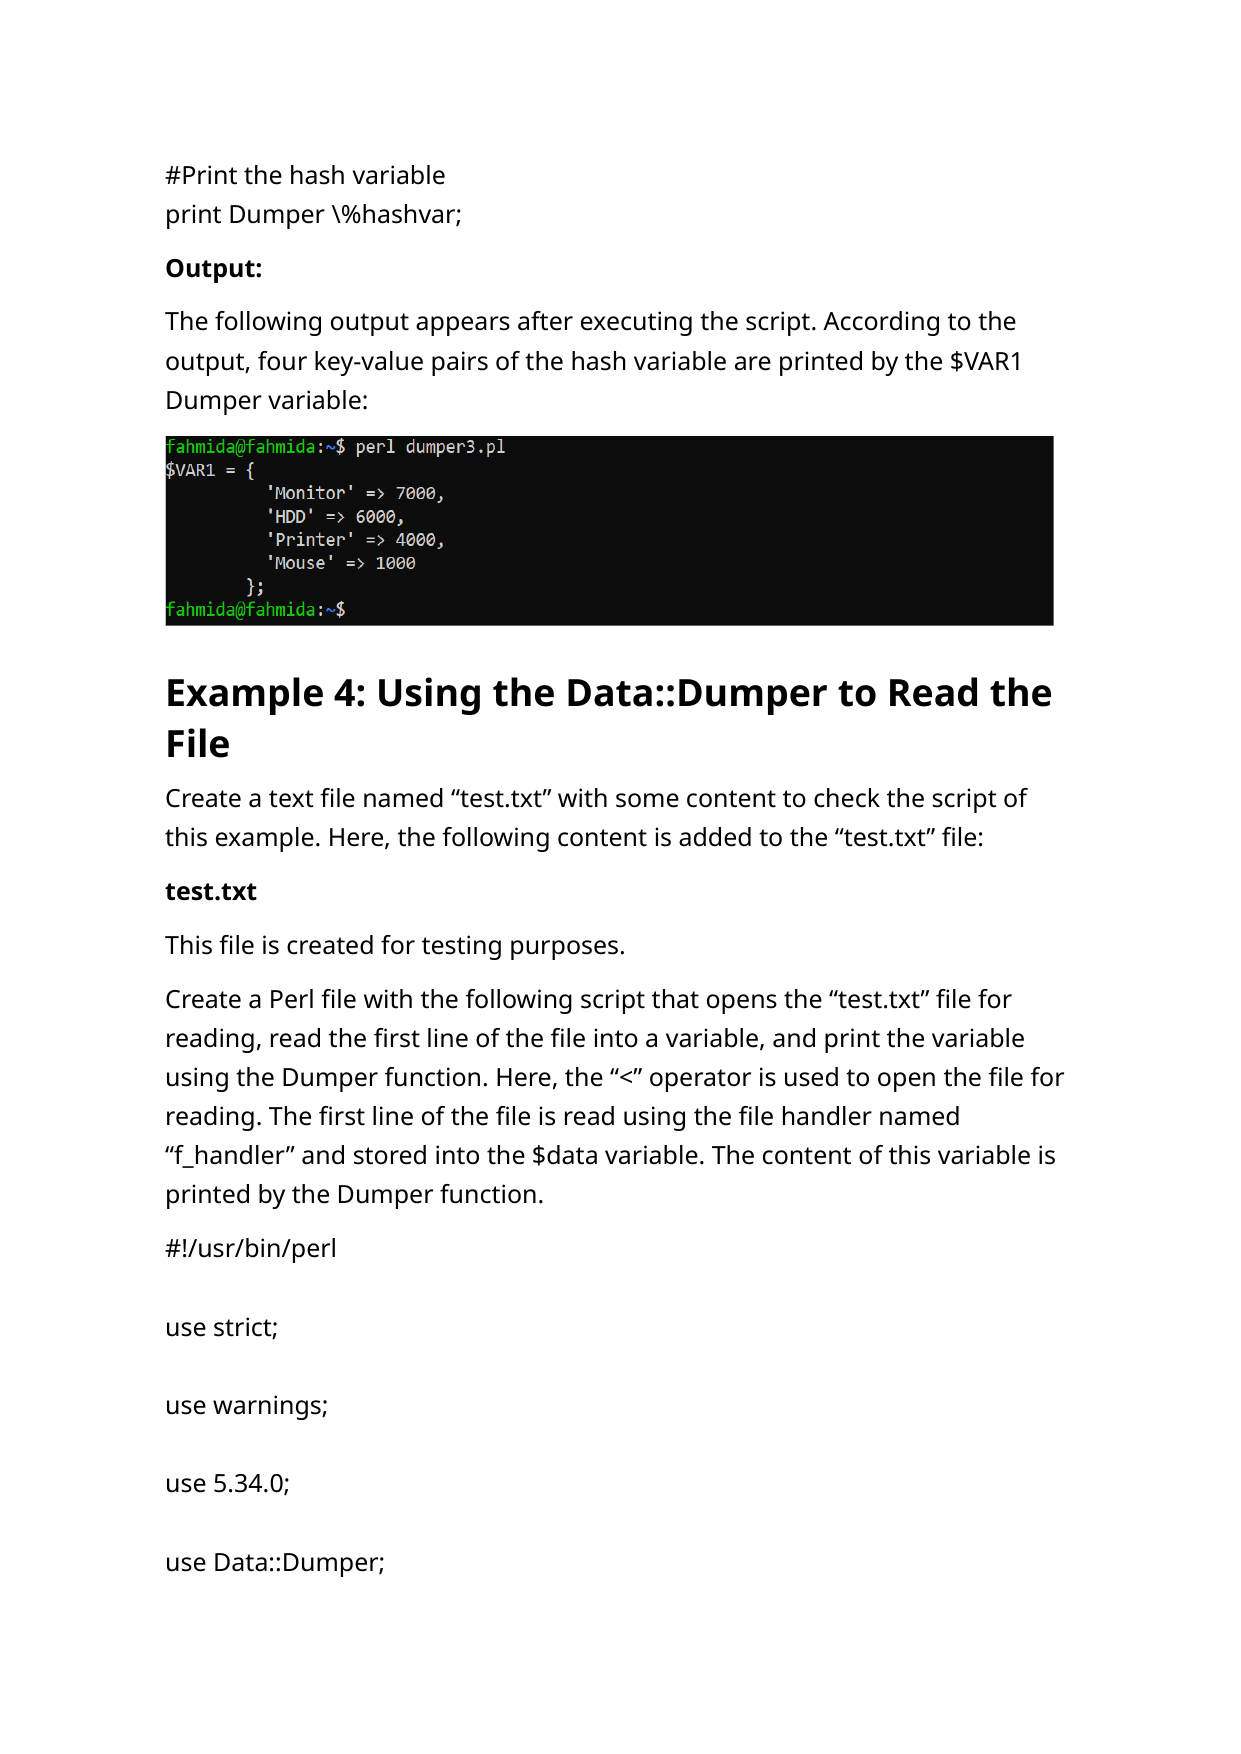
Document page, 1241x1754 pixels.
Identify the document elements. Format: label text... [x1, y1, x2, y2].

text #Print the hash variable print Dumper \%hashvar; [165, 118, 1075, 231]
text test.txt [165, 874, 1075, 908]
text #!/usr/bin/perl use strict; use warnings; use 5.34.0; use Data::Dumper; [165, 1231, 1075, 1617]
subtitle Example 4: Using the Data::Dumper to Read the File [165, 666, 1075, 768]
text The following output appears after executing the script. According to the output, four key-value pairs of the hash variable are printed by the $VAR1 Dumper variable: [165, 304, 1075, 416]
text Output: [165, 250, 1075, 284]
picture [165, 436, 1054, 626]
text This file is created for testing purposes. [165, 927, 1075, 962]
text Create a text file named “test.txt” with some content to check the script of this example. Here, the following content is added to the “test.txt” file: [165, 781, 1075, 854]
text Create a Perl file with the following script that opens the “test.txt” file for reading, read the first line of the file into a variable, and print the variable using the Dumper function. Here, the “<” operator is used to open the file for reading. The first line of the file is read using the file handler named “f_handler” and stored into the $data variable. The content of this variable is printed by the Dumper function. [165, 981, 1075, 1211]
